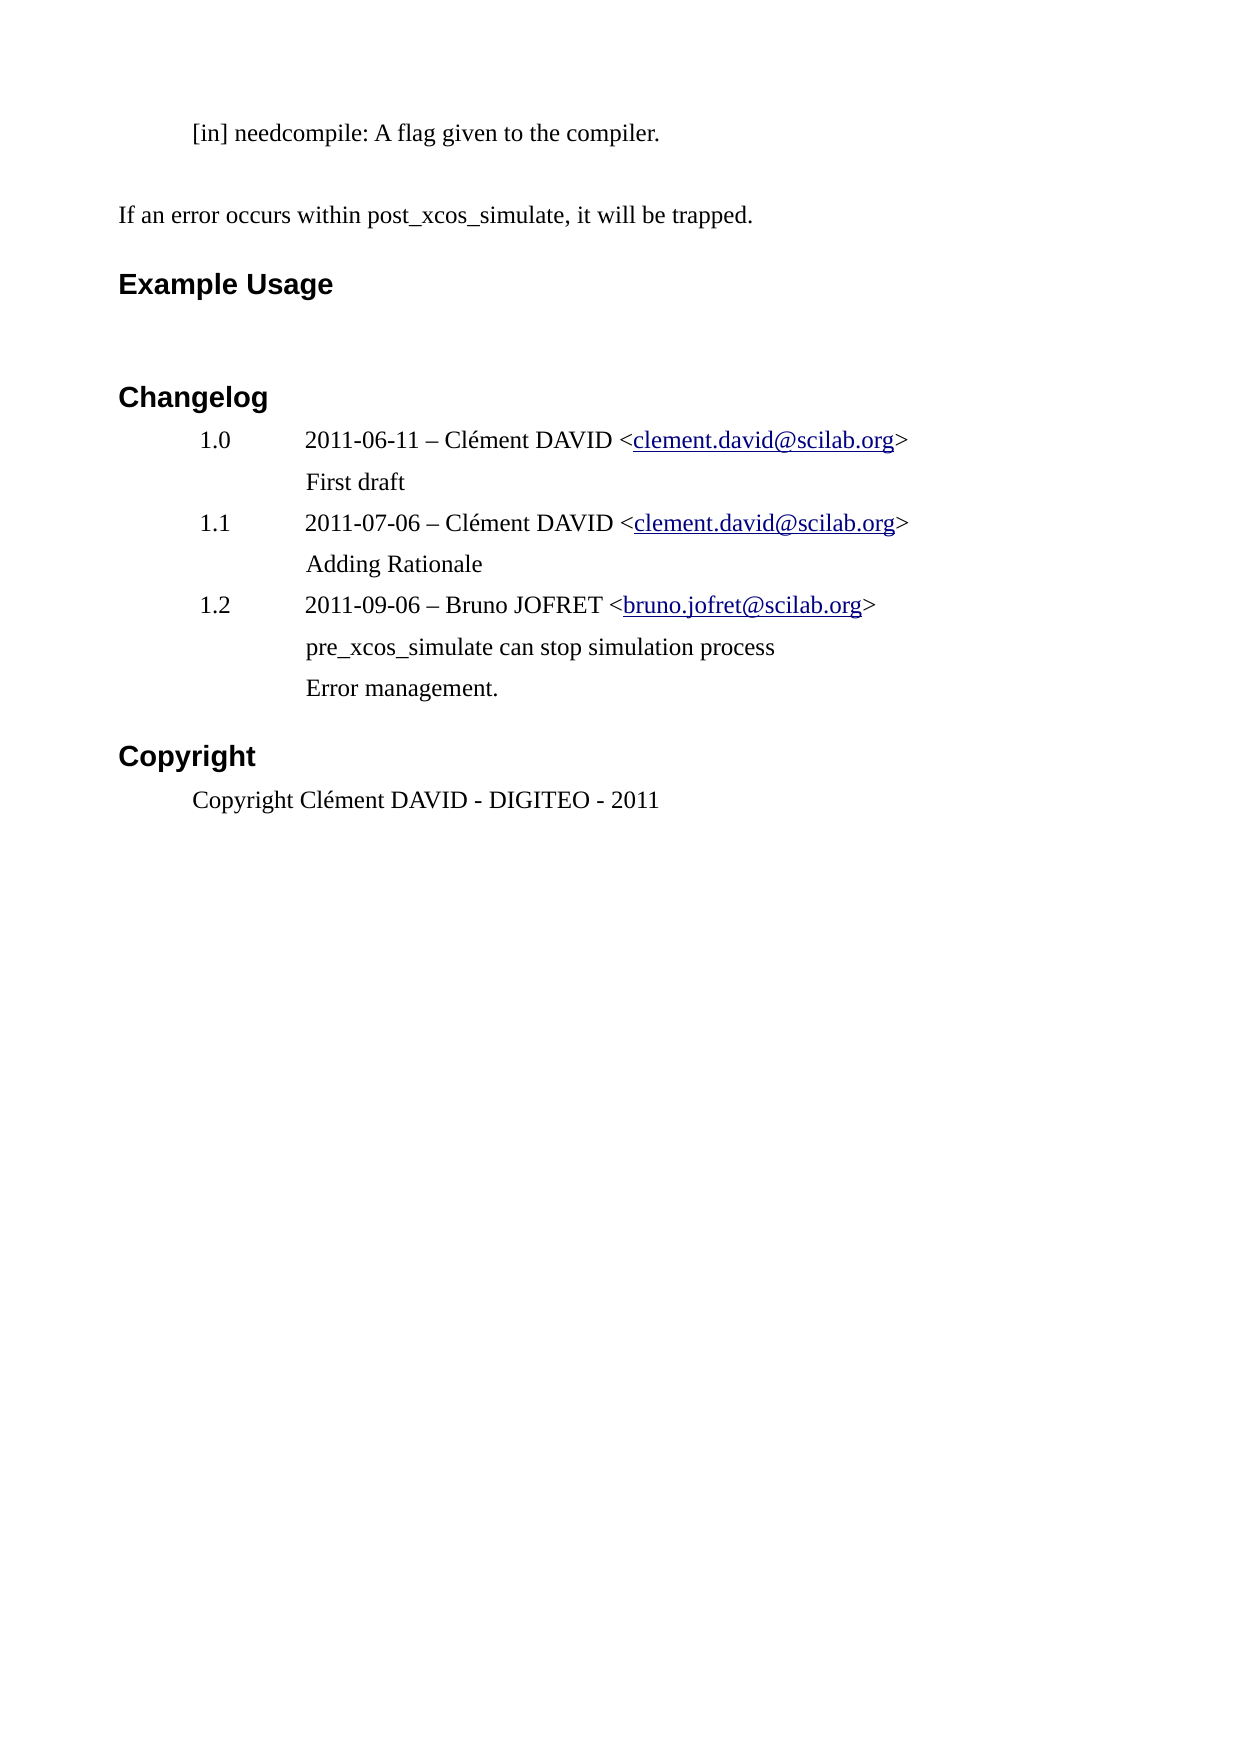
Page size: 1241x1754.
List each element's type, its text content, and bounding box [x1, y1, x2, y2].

list Adding Rationale [268, 549, 1122, 578]
list 2011-07-06 – Clément DAVID <clement.david@scilab.org> [193, 508, 1122, 537]
text Copyright Clément DAVID - DIGITEO - 2011 [118, 785, 1122, 814]
list 2011-06-11 – Clément DAVID <clement.david@scilab.org> [193, 426, 1122, 454]
list 2011-09-06 – Bruno JOFRET <bruno.jofret@scilab.org> [193, 591, 1122, 619]
text If an error occurs within post_xcos_simulate, it will be trapped. [118, 201, 1122, 229]
list Error management. [268, 673, 1122, 702]
subtitle Example Usage [118, 267, 1122, 300]
list First draft [268, 467, 1122, 496]
text [in] needcompile: A flag given to the compiler. [118, 118, 1122, 147]
subtitle Copyright [118, 739, 1122, 773]
subtitle Changelog [118, 379, 1122, 413]
list pre_xcos_simulate can stop simulation process [268, 632, 1122, 661]
